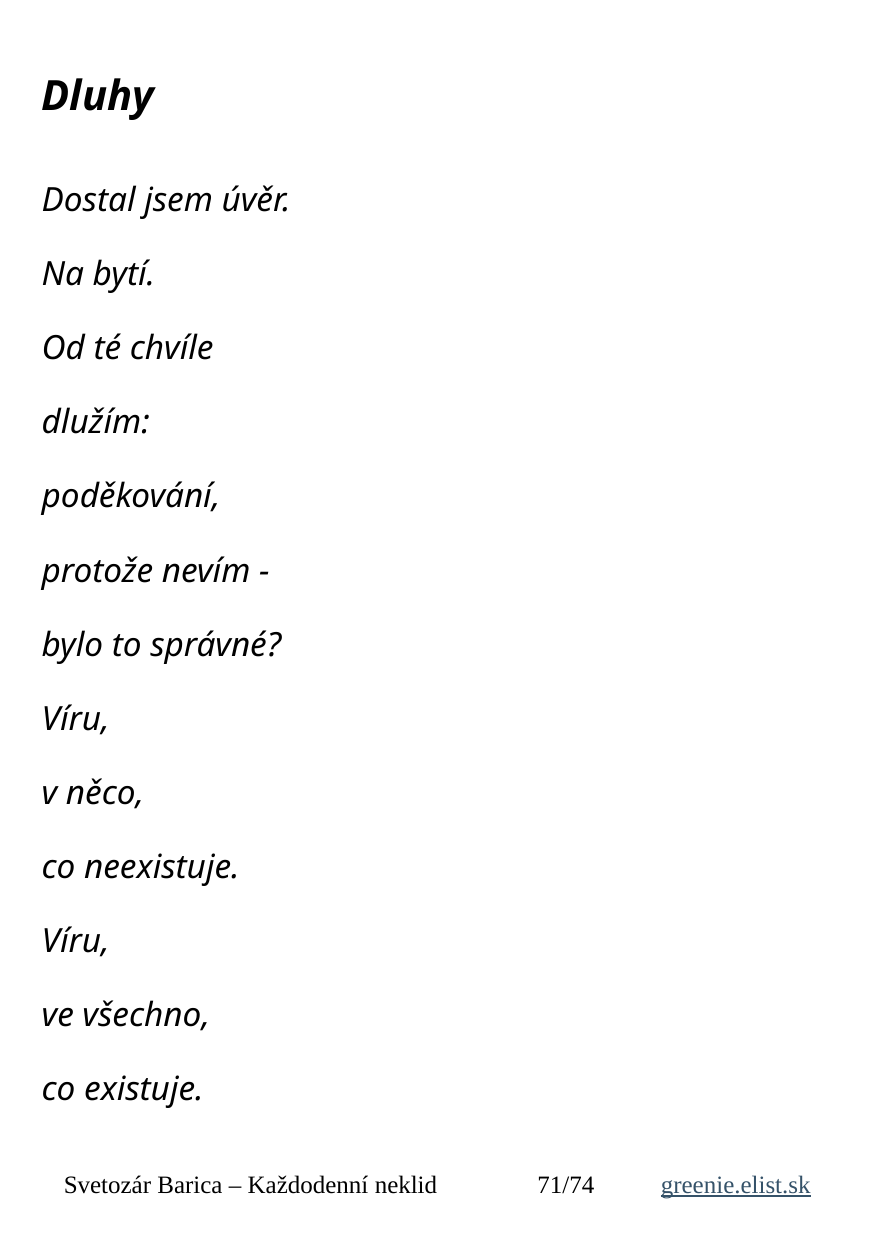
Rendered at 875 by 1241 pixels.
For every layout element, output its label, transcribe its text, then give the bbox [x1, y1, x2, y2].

subtitle Dluhy [41, 66, 833, 123]
text dlužím: [41, 398, 833, 444]
text co existuje. [41, 1065, 833, 1110]
text Dostal jsem úvěr. [41, 176, 833, 221]
text v něco, [41, 768, 833, 814]
text protože nevím - [41, 546, 833, 592]
text poděkování, [41, 472, 833, 518]
text Víru, [41, 694, 833, 740]
text Na bytí. [41, 250, 833, 296]
text bylo to správné? [41, 620, 833, 666]
text Od té chvíle [41, 324, 833, 369]
text Víru, [41, 917, 833, 962]
text ve všechno, [41, 991, 833, 1036]
text co neexistuje. [41, 843, 833, 888]
